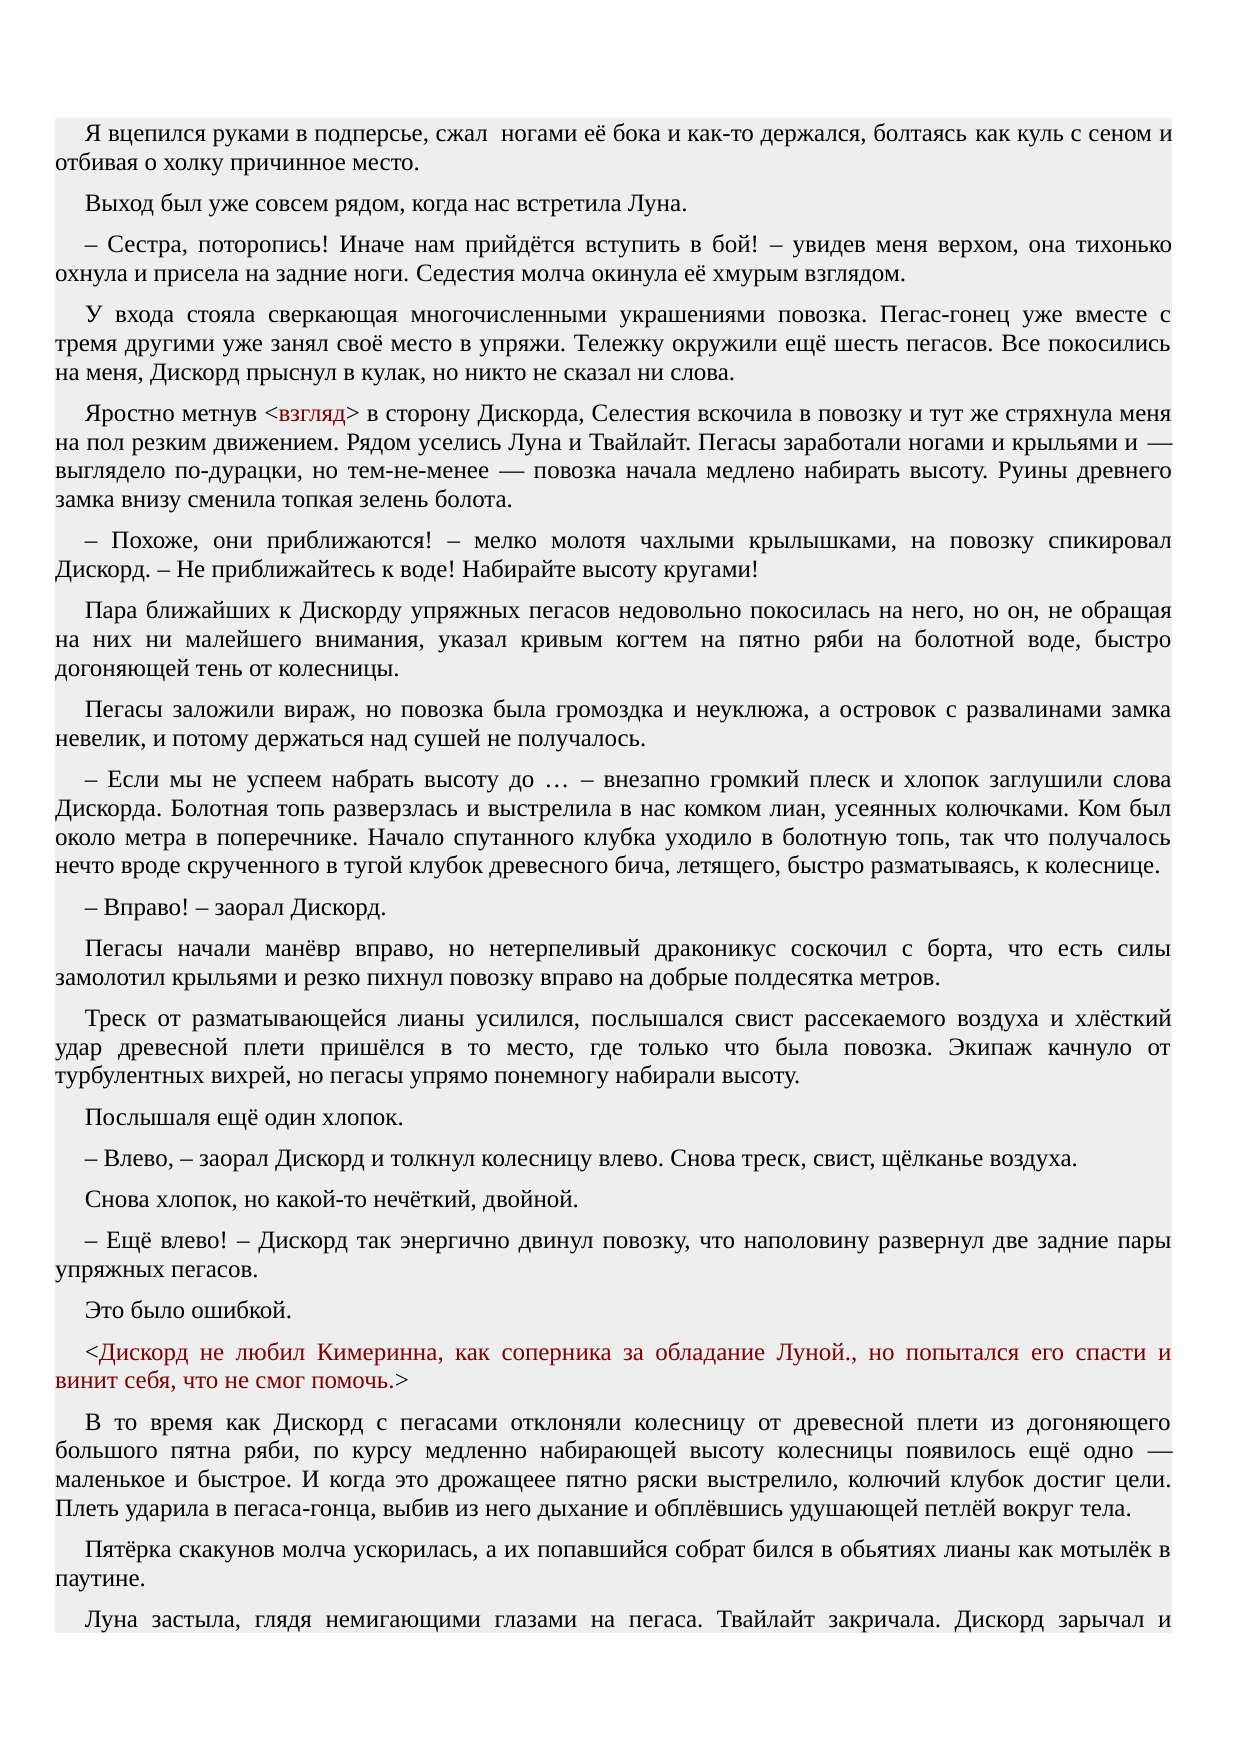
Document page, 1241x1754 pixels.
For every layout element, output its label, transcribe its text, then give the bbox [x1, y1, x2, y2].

text Пятёрка скакунов молча ускорилась, а их попавшийся собрат бился в обьятиях лианы как мотылёк в паутине. [55, 1534, 1172, 1592]
text – Сестра, поторопись! Иначе нам прийдётся вступить в бой! – увидев меня верхом, она тихонько охнула и присела на задние ноги. Седестия молча окинула её хмурым взглядом. [55, 229, 1172, 287]
text Яростно метнув <взгляд> в сторону Дискорда, Селестия вскочила в повозку и тут же стряхнула меня на пол резким движением. Рядом уселись Луна и Твайлайт. Пегасы заработали ногами и крыльями и — выглядело по-дурацки, но тем-не-менее — повозка начала медлено набирать высоту. Руины древнего замка внизу сменила топкая зелень болота. [55, 398, 1172, 513]
text – Если мы не успеем набрать высоту до … – внезапно громкий плеск и хлопок заглушили слова Дискорда. Болотная топь разверзлась и выстрелила в нас комком лиан, усеянных колючками. Ком был около метра в поперечнике. Начало спутанного клубка уходило в болотную топь, так что получалось нечто вроде скрученного в тугой клубок древесного бича, летящего, быстро разматываясь, к колеснице. [55, 764, 1172, 879]
text Я вцепился руками в подперсье, сжал ногами её бока и как-то держался, болтаясь как куль с сеном и отбивая о холку причинное место. [55, 118, 1172, 176]
text Послышаля ещё один хлопок. [55, 1102, 1172, 1131]
text – Похоже, они приближаются! – мелко молотя чахлыми крылышками, на повозку спикировал Дискорд. – Не приближайтесь к воде! Набирайте высоту кругами! [55, 526, 1172, 583]
text Это было ошибкой. [55, 1296, 1172, 1324]
text Пара ближайших к Дискорду упряжных пегасов недовольно покосилась на него, но он, не обращая на них ни малейшего внимания, указал кривым когтем на пятно ряби на болотной воде, быстро догоняющей тень от колесницы. [55, 596, 1172, 682]
text В то время как Дискорд с пегасами отклоняли колесницу от древесной плети из догоняющего большого пятна ряби, по курсу медленно набирающей высоту колесницы появилось ещё одно — маленькое и быстрое. И когда это дрожащеее пятно ряски выстрелило, колючий клубок достиг цели. Плеть ударила в пегаса-гонца, выбив из него дыхание и обплёвшись удушающей петлёй вокруг тела. [55, 1407, 1172, 1522]
text Треск от разматывающейся лианы усилился, послышался свист рассекаемого воздуха и хлёсткий удар древесной плети пришёлся в то место, где только что была повозка. Экипаж качнуло от турбулентных вихрей, но пегасы упрямо понемногу набирали высоту. [55, 1003, 1172, 1089]
text Выход был уже совсем рядом, когда нас встретила Луна. [55, 188, 1172, 217]
text Снова хлопок, но какой-то нечёткий, двойной. [55, 1184, 1172, 1213]
text <Дискорд не любил Кимеринна, как соперника за обладание Луной., но попытался его спасти и винит себя, что не смог помочь.> [55, 1337, 1172, 1394]
text У входа стояла сверкающая многочисленными украшениями повозка. Пегас-гонец уже вместе с тремя другими уже занял своё место в упряжи. Тележку окружили ещё шесть пегасов. Все покосились на меня, Дискорд прыснул в кулак, но никто не сказал ни слова. [55, 299, 1172, 386]
text Пегасы заложили вираж, но повозка была громоздка и неуклюжа, а островок с развалинами замка невелик, и потому держаться над сушей не получалось. [55, 694, 1172, 752]
text Пегасы начали манёвр вправо, но нетерпеливый драконикус соскочил с борта, что есть силы замолотил крыльями и резко пихнул повозку вправо на добрые полдесятка метров. [55, 933, 1172, 991]
text Луна застыла, глядя немигающими глазами на пегаса. Твайлайт закричала. Дискорд зарычал и [55, 1604, 1172, 1633]
text – Ещё влево! – Дискорд так энергично двинул повозку, что наполовину развернул две задние пары упряжных пегасов. [55, 1226, 1172, 1283]
text – Вправо! – заорал Дискорд. [55, 892, 1172, 921]
text – Влево, – заорал Дискорд и толкнул колесницу влево. Снова треск, свист, щёлканье воздуха. [55, 1143, 1172, 1172]
